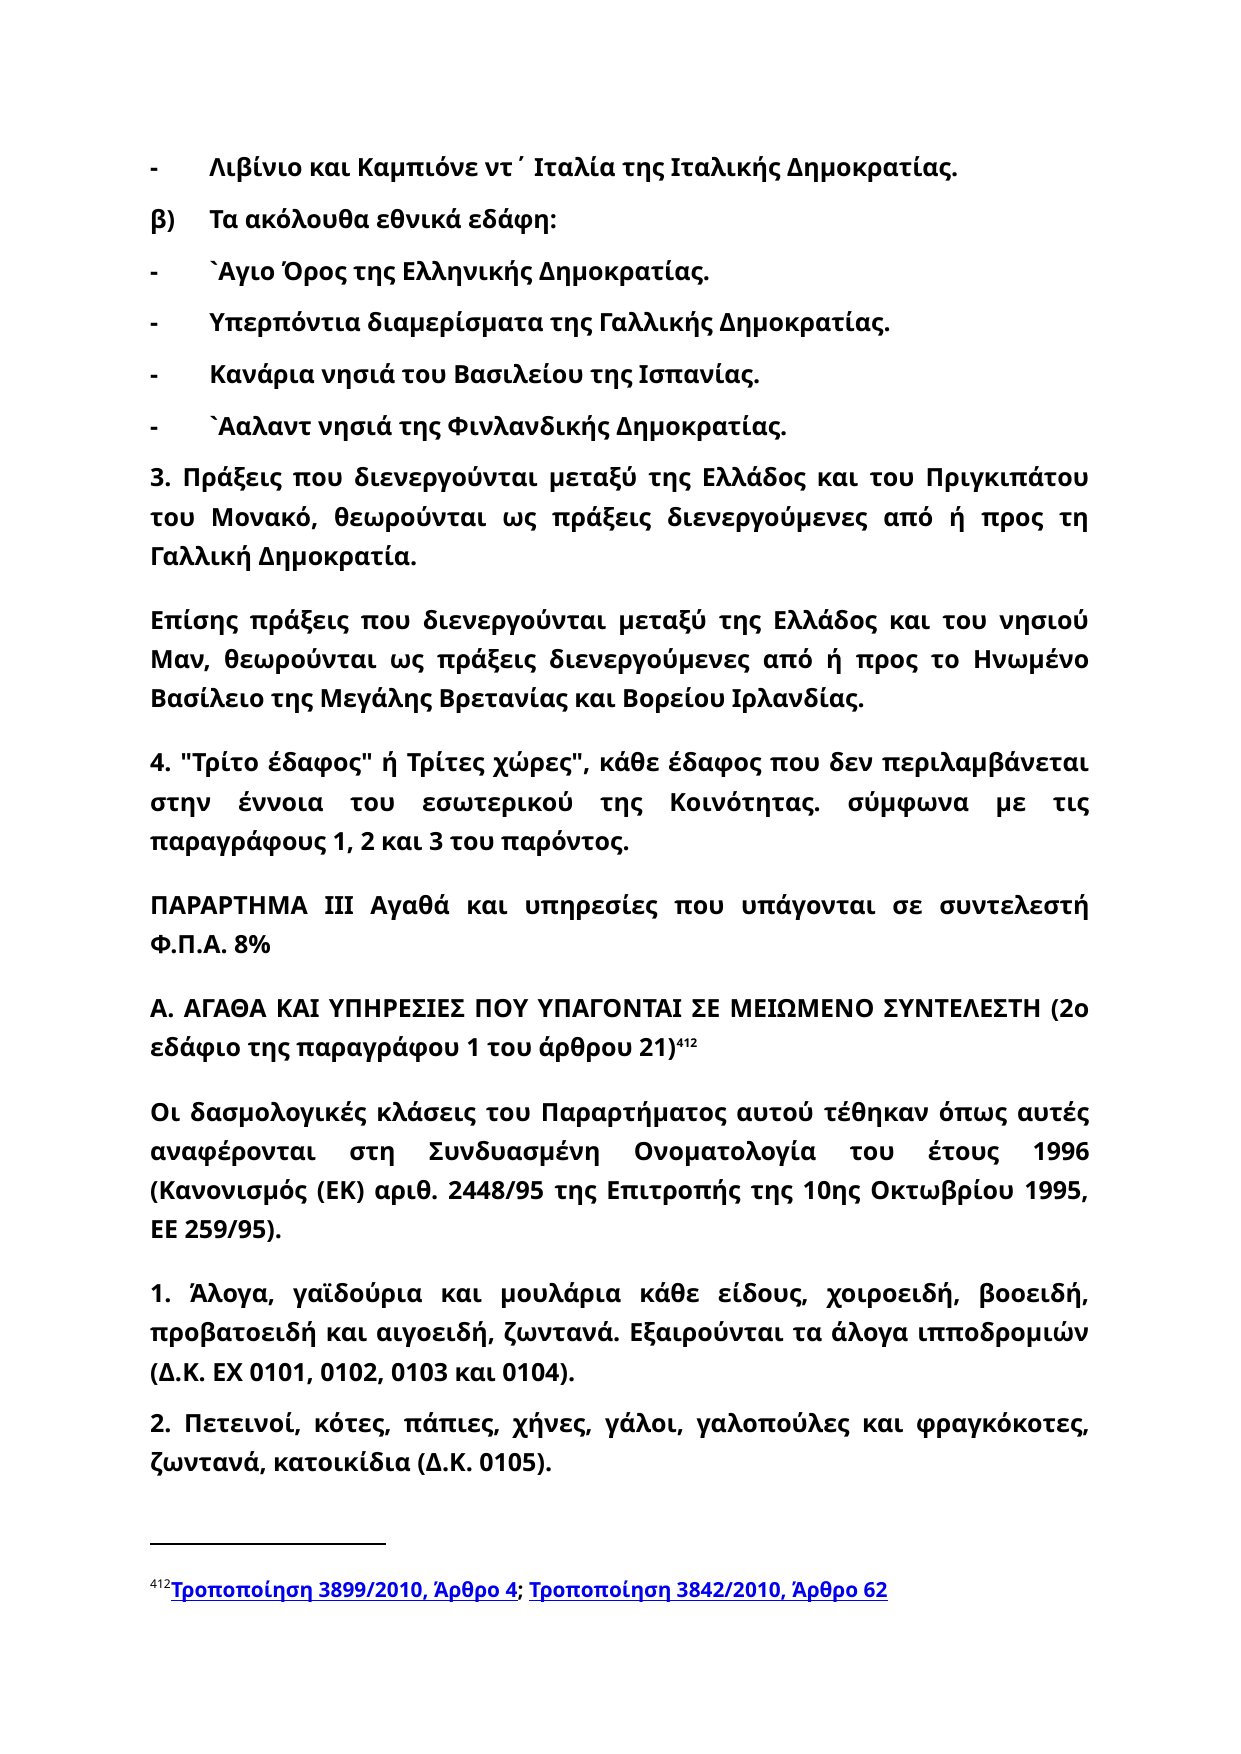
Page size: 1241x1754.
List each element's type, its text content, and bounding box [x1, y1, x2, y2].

list - `Αγιο Όρος της Ελληνικής Δημοκρατίας. [150, 253, 1090, 287]
text Α. ΑΓΑΘΑ ΚΑΙ ΥΠΗΡΕΣΙΕΣ ΠΟΥ ΥΠΑΓΟΝΤΑΙ ΣΕ ΜΕΙΩΜΕΝΟ ΣΥΝΤΕΛΕΣΤΗ (2ο εδάφιο της παραγράφου 1 του άρθρου 21) [150, 991, 1090, 1064]
list - Υπερπόντια διαμερίσματα της Γαλλικής Δημοκρατίας. [150, 305, 1090, 339]
list - `Ααλαντ νησιά της Φινλανδικής Δημοκρατίας. [150, 408, 1090, 442]
text Τροποποίηση 3899/2010, Άρθρο 4; Τροποποίηση 3842/2010, Άρθρο 62 [150, 1576, 1090, 1604]
text ΠΑΡΑΡΤΗΜΑ III Αγαθά και υπηρεσίες που υπάγονται σε συντελεστή Φ.Π.Α. 8% [150, 887, 1090, 961]
list β) Τα ακόλουθα εθνικά εδάφη: [150, 202, 1090, 236]
text Οι δασμολογικές κλάσεις του Παραρτήματος αυτού τέθηκαν όπως αυτές αναφέρονται στη Συνδυασμένη Ονοματολογία του έτους 1996 (Κανονισμός (ΕΚ) αριθ. 2448/95 της Επιτροπής της 10ης Οκτωβρίου 1995, ΕΕ 259/95). [150, 1094, 1090, 1246]
text 1. Άλογα, γαϊδούρια και μουλάρια κάθε είδους, χοιροειδή, βοοειδή, προβατοειδή και αιγοειδή, ζωντανά. Εξαιρούνται τα άλογα ιπποδρομιών (Δ.Κ. ΕΧ 0101, 0102, 0103 και 0104). [150, 1276, 1090, 1388]
text Επίσης πράξεις που διενεργούνται μεταξύ της Ελλάδος και του νησιού Μαν, θεωρούνται ως πράξεις διενεργούμενες από ή προς το Ηνωμένο Βασίλειο της Μεγάλης Βρετανίας και Βορείου Ιρλανδίας. [150, 602, 1090, 715]
text 4. "Τρίτο έδαφος" ή Τρίτες χώρες", κάθε έδαφος που δεν περιλαμβάνεται στην έννοια του εσωτερικού της Κοινότητας. σύμφωνα με τις παραγράφους 1, 2 και 3 του παρόντος. [150, 745, 1090, 857]
list - Κανάρια νησιά του Βασιλείου της Ισπανίας. [150, 357, 1090, 391]
list - Λιβίνιο και Καμπιόνε ντ΄ Ιταλία της Ιταλικής Δημοκρατίας. [150, 150, 1090, 184]
text 2. Πετεινοί, κότες, πάπιες, χήνες, γάλοι, γαλοπούλες και φραγκόκοτες, ζωντανά, κατοικίδια (Δ.Κ. 0105). [150, 1406, 1090, 1479]
text 3. Πράξεις που διενεργούνται μεταξύ της Ελλάδος και του Πριγκιπάτου του Μονακό, θεωρούνται ως πράξεις διενεργούμενες από ή προς τη Γαλλική Δημοκρατία. [150, 460, 1090, 572]
